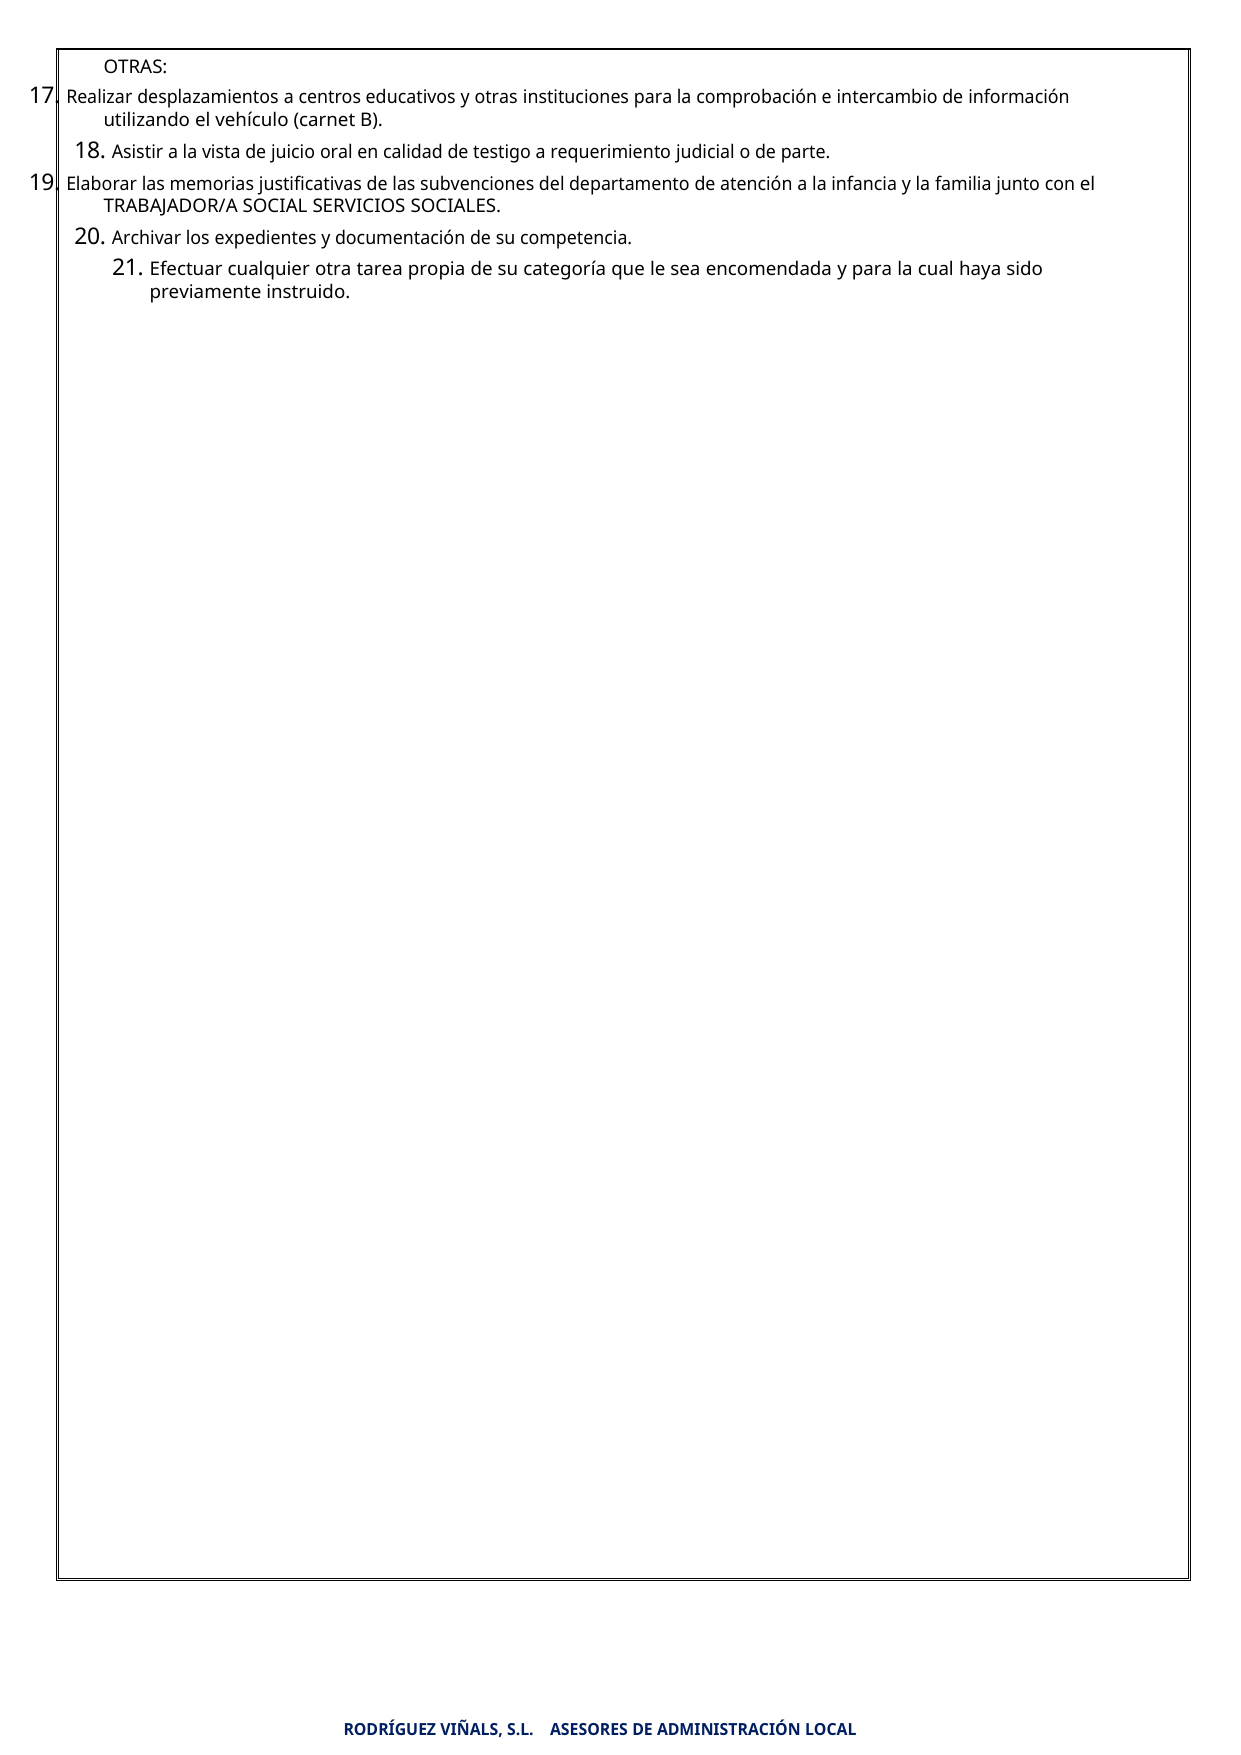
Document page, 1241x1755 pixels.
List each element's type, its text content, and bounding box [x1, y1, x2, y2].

table_cell OTRAS: Realizar desplazamientos a centros educativos y otras instituciones para la comprobación e intercambio de información utilizando el vehículo (carnet B). Asistir a la vista de juicio oral en calidad de testigo a requerimiento judicial o de parte. Elaborar las memorias justificativas de las subvenciones del departamento de atención a la infancia y la familia junto con el TRABAJADOR/A SOCIAL SERVICIOS SOCIALES. Archivar los expedientes y documentación de su competencia. Efectuar cualquier otra tarea propia de su categoría que le sea encomendada y para la cual haya sido previamente instruido. [59, 50, 1188, 1578]
